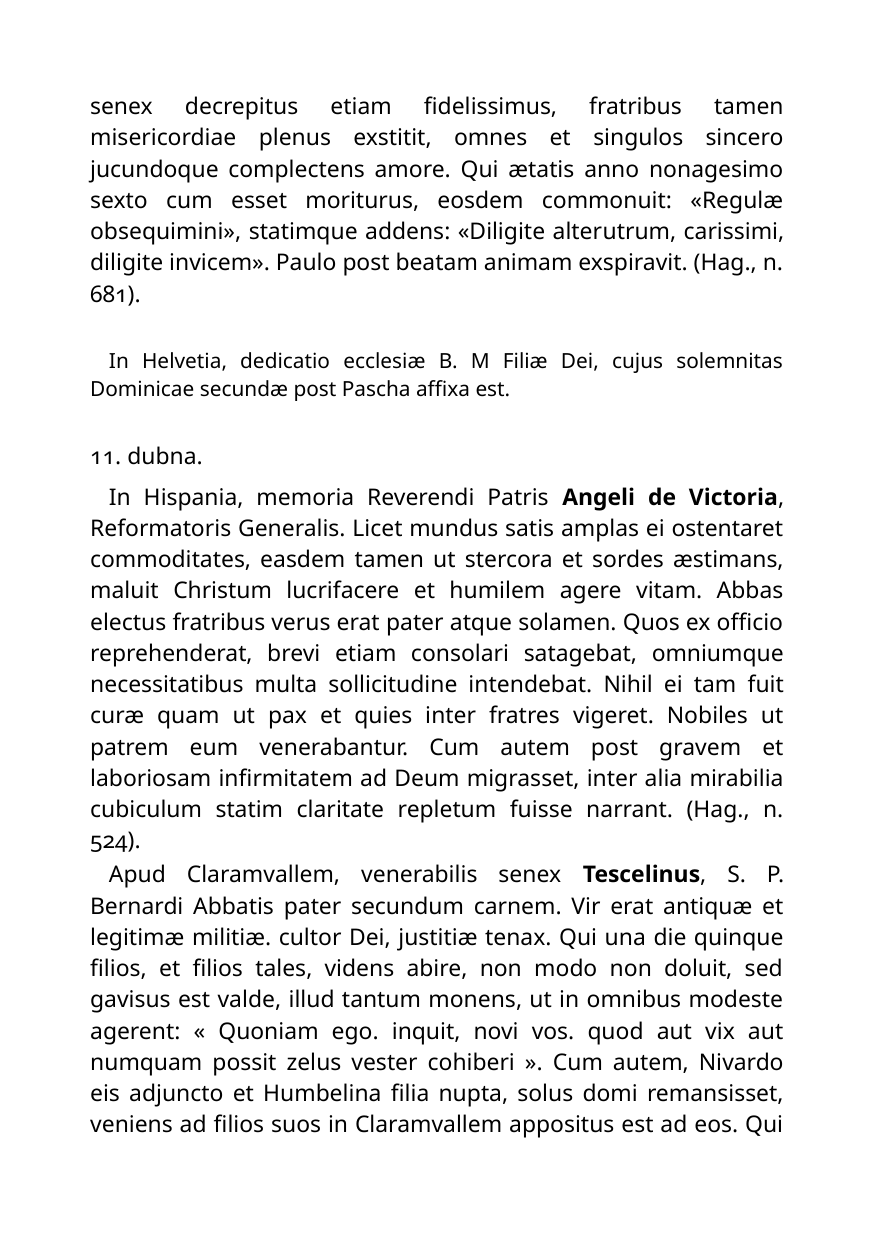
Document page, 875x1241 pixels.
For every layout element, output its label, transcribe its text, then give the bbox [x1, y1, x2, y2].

text In Helvetia, dedicatio ecclesiæ B. M Filiæ Dei, cujus solemnitas Dominicae secundæ post Pascha affixa est. [90, 346, 784, 403]
text 11. dubna. [90, 440, 784, 471]
text senex decrepitus etiam fidelissimus, fratribus tamen misericordiae plenus exstitit, omnes et singulos sincero jucundoque complectens amore. Qui ætatis anno nonagesimo sexto cum esset moriturus, eosdem commonuit: «Regulæ obsequimini», statimque addens: «Diligite alter­utrum, carissimi, diligite invicem». Paulo post beatam animam exspiravit. (Hag., n. 681). [90, 90, 784, 309]
text In Hispania, memoria Reverendi Patris Angeli de Victoria, Reformatoris Generalis. Licet mundus satis amplas ei ostentaret commoditates, easdem tamen ut stercora et sordes æstimans, maluit Christum lucrifacere et humilem agere vitam. Abbas electus fratribus verus erat pater atque solamen. Quos ex officio reprehenderat, brevi etiam consolari satagebat, omniumque necessitatibus multa sollicitudine intendebat. Nihil ei tam fuit curæ quam ut pax et quies inter fratres vigeret. Nobiles ut patrem eum venerabantur. Cum autem post gravem et laboriosam infirmitatem ad Deum migrasset, inter alia mirabilia cubiculum statim claritate repletum fuisse narrant. (Hag., n. 524). [90, 480, 784, 855]
text Apud Claramvallem, venerabilis senex Tescelinus, S. P. Bernardi Abbatis pater secundum carnem. Vir erat antiquæ et legitimæ militiæ. cultor Dei, justitiæ tenax. Qui una die quinque filios, et filios tales, videns abire, non modo non doluit, sed gavisus est valde, illud tantum monens, ut in omnibus modeste agerent: « Quoniam ego. inquit, novi vos. quod aut vix aut numquam possit zelus vester cohiberi ». Cum autem, Nivardo eis adjuncto et Humbelina filia nupta, solus domi remansisset, veniens ad filios suos in Claramvallem appositus est ad eos. Qui [90, 858, 784, 1140]
